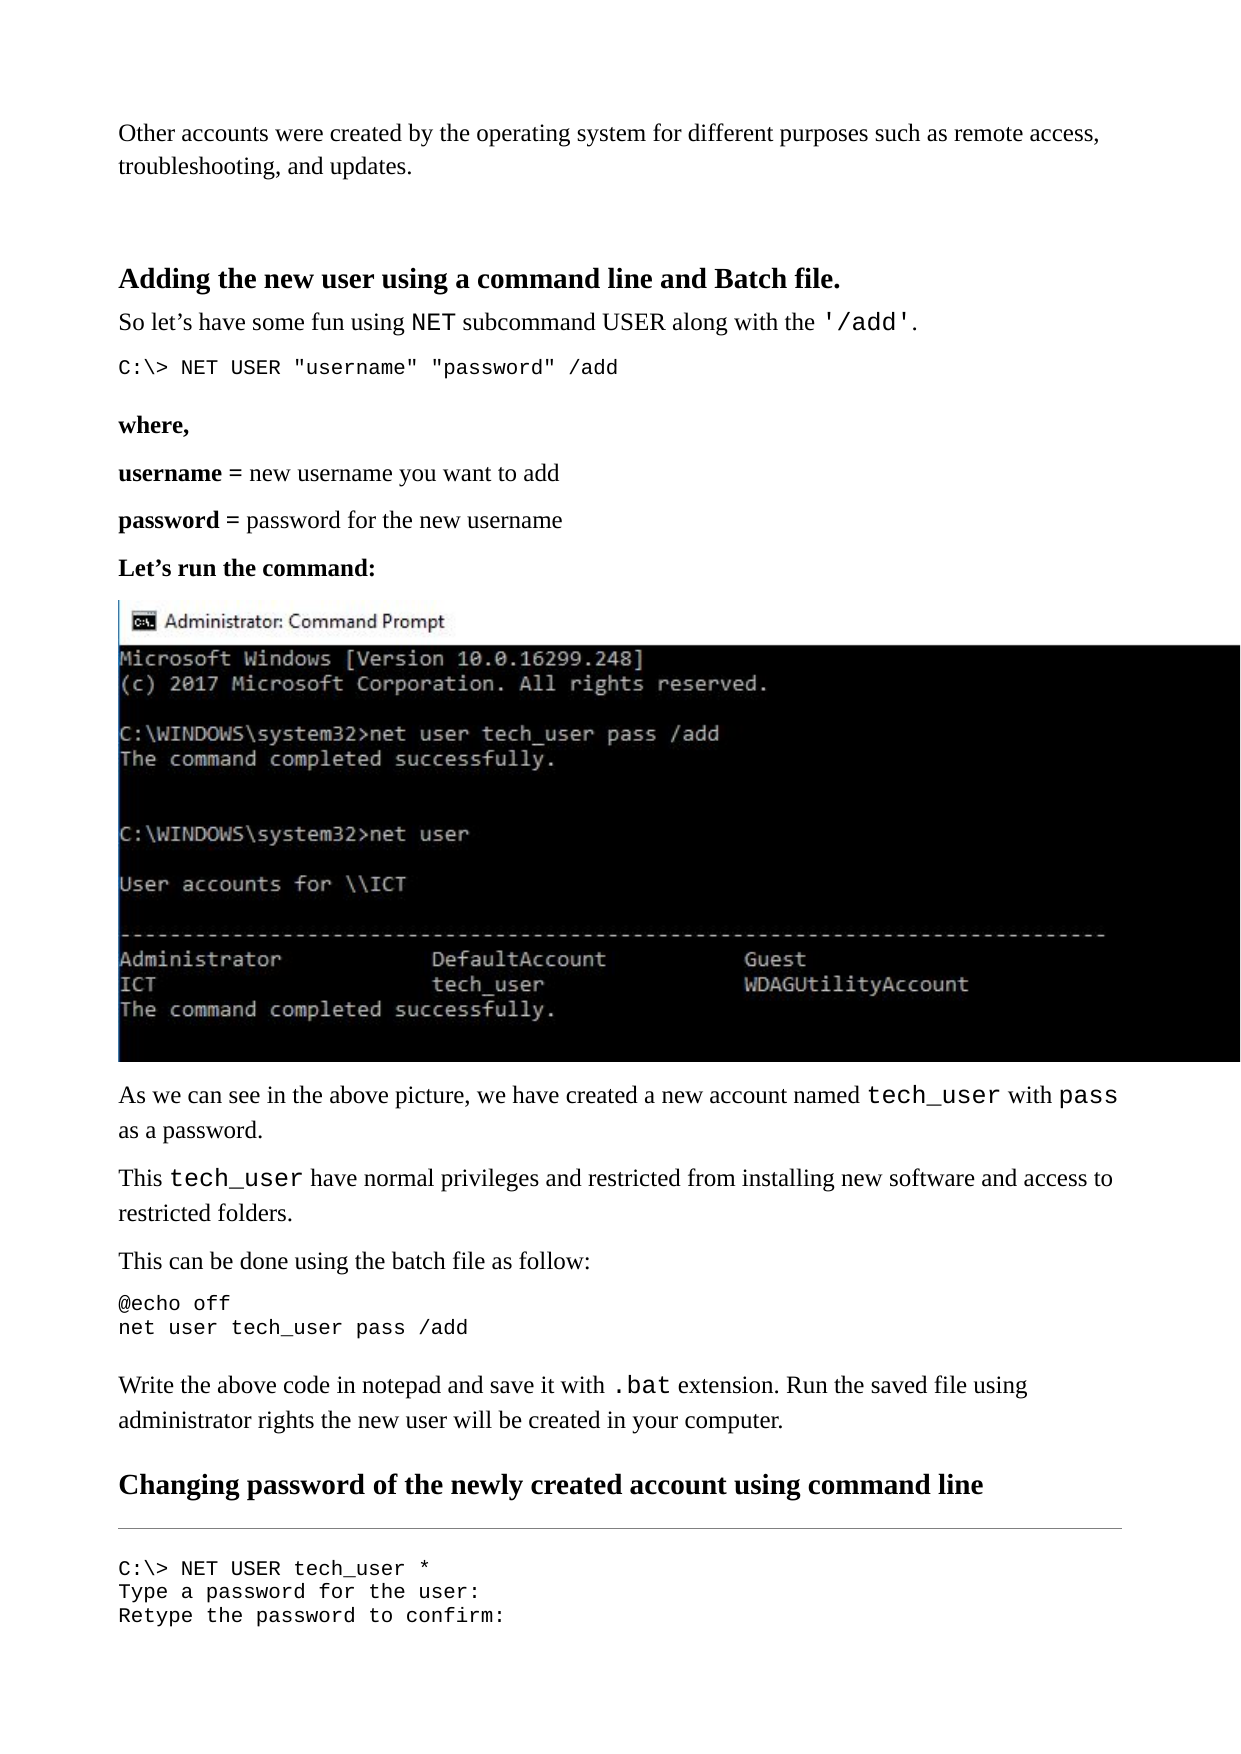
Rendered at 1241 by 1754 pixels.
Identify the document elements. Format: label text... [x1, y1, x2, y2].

subtitle Adding the new user using a command line and Batch file. [118, 261, 1122, 294]
text C:\> NET USER "username" "password" /add [118, 357, 1122, 381]
text Other accounts were created by the operating system for different purposes such as remote access, troubleshooting, and updates. [118, 118, 1122, 180]
text So let’s have some fun using NET subcommand USER along with the '/add'. [118, 307, 1122, 338]
text C:\> NET USER tech_user * [118, 1558, 1122, 1581]
picture [118, 600, 1241, 1062]
text Retype the password to confirm: [118, 1605, 1122, 1628]
text Let’s run the command: [118, 553, 1122, 582]
text username = new username you want to add [118, 458, 1122, 486]
text Type a password for the user: [118, 1581, 1122, 1605]
text password = password for the new username [118, 505, 1122, 534]
text net user tech_user pass /add [118, 1317, 1122, 1341]
text This can be done using the batch file as follow: [118, 1246, 1122, 1274]
text This tech_user have normal privileges and restricted from installing new software and access to restricted folders. [118, 1163, 1122, 1227]
text As we can see in the above picture, we have created a new account named tech_user with pass as a password. [118, 1080, 1122, 1144]
text Write the above code in notepad and save it with .bat extension. Run the saved file using administrator rights the new user will be created in your computer. [118, 1370, 1122, 1434]
text @echo off [118, 1293, 1122, 1317]
text where, [118, 410, 1122, 439]
subtitle Changing password of the newly created account using command line [118, 1467, 1122, 1501]
